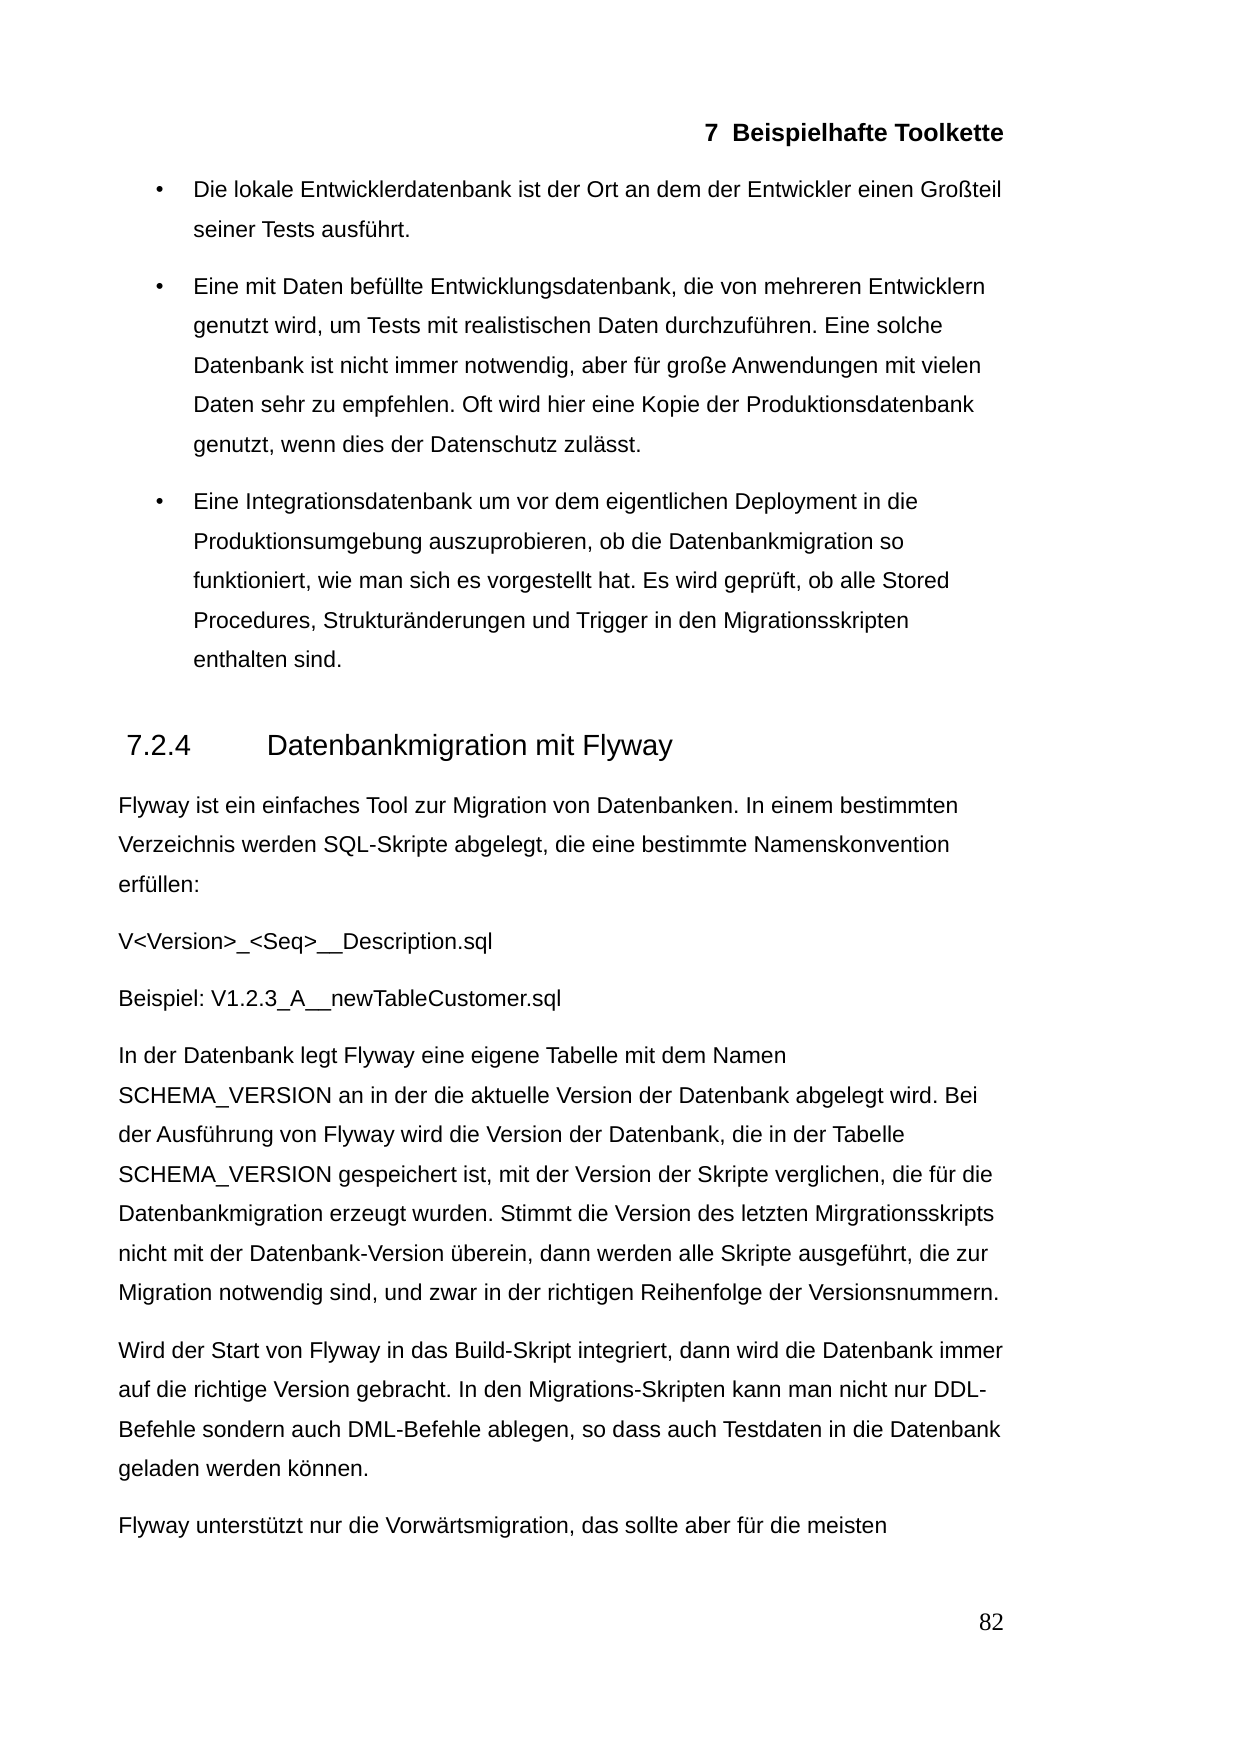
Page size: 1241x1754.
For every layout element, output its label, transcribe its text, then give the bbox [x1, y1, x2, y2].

list Die lokale Entwicklerdatenbank ist der Ort an dem der Entwickler einen Großteil seiner Tests ausführt. [156, 176, 1004, 242]
text Wird der Start von Flyway in das Build-Skript integriert, dann wird die Datenbank immer auf die richtige Version gebracht. In den Migrations-Skripten kann man nicht nur DDL-Befehle sondern auch DML-Befehle ablegen, so dass auch Testdaten in die Datenbank geladen werden können. [118, 1337, 1004, 1481]
text V<Version>_<Seq>__Description.sql [118, 928, 1004, 954]
text In der Datenbank legt Flyway eine eigene Tabelle mit dem Namen SCHEMA_VERSION an in der die aktuelle Version der Datenbank abgelegt wird. Bei der Ausführung von Flyway wird die Version der Datenbank, die in der Tabelle SCHEMA_VERSION gespeichert ist, mit der Version der Skripte verglichen, die für die Datenbankmigration erzeugt wurden. Stimmt die Version des letzten Mirgrationsskripts nicht mit der Datenbank-Version überein, dann werden alle Skripte ausgeführt, die zur Migration notwendig sind, und zwar in der richtigen Reihenfolge der Versionsnummern. [118, 1042, 1004, 1306]
list Eine mit Daten befüllte Entwicklungsdatenbank, die von mehreren Entwicklern genutzt wird, um Tests mit realistischen Daten durchzuführen. Eine solche Datenbank ist nicht immer notwendig, aber für große Anwendungen mit vielen Daten sehr zu empfehlen. Oft wird hier eine Kopie der Produktionsdatenbank genutzt, wenn dies der Datenschutz zulässt. [156, 273, 1004, 457]
subtitle Datenbankmigration mit Flyway [118, 728, 1004, 762]
text Flyway unterstützt nur die Vorwärtsmigration, das sollte aber für die meisten [118, 1512, 1004, 1538]
list Eine Integrationsdatenbank um vor dem eigentlichen Deployment in die Produktionsumgebung auszuprobieren, ob die Datenbankmigration so funktioniert, wie man sich es vorgestellt hat. Es wird geprüft, ob alle Stored Procedures, Strukturänderungen und Trigger in den Migrationsskripten enthalten sind. [156, 488, 1004, 672]
text Beispiel: V1.2.3_A__newTableCustomer.sql [118, 985, 1004, 1012]
text Flyway ist ein einfaches Tool zur Migration von Datenbanken. In einem bestimmten Verzeichnis werden SQL-Skripte abgelegt, die eine bestimmte Namenskonvention erfüllen: [118, 792, 1004, 897]
